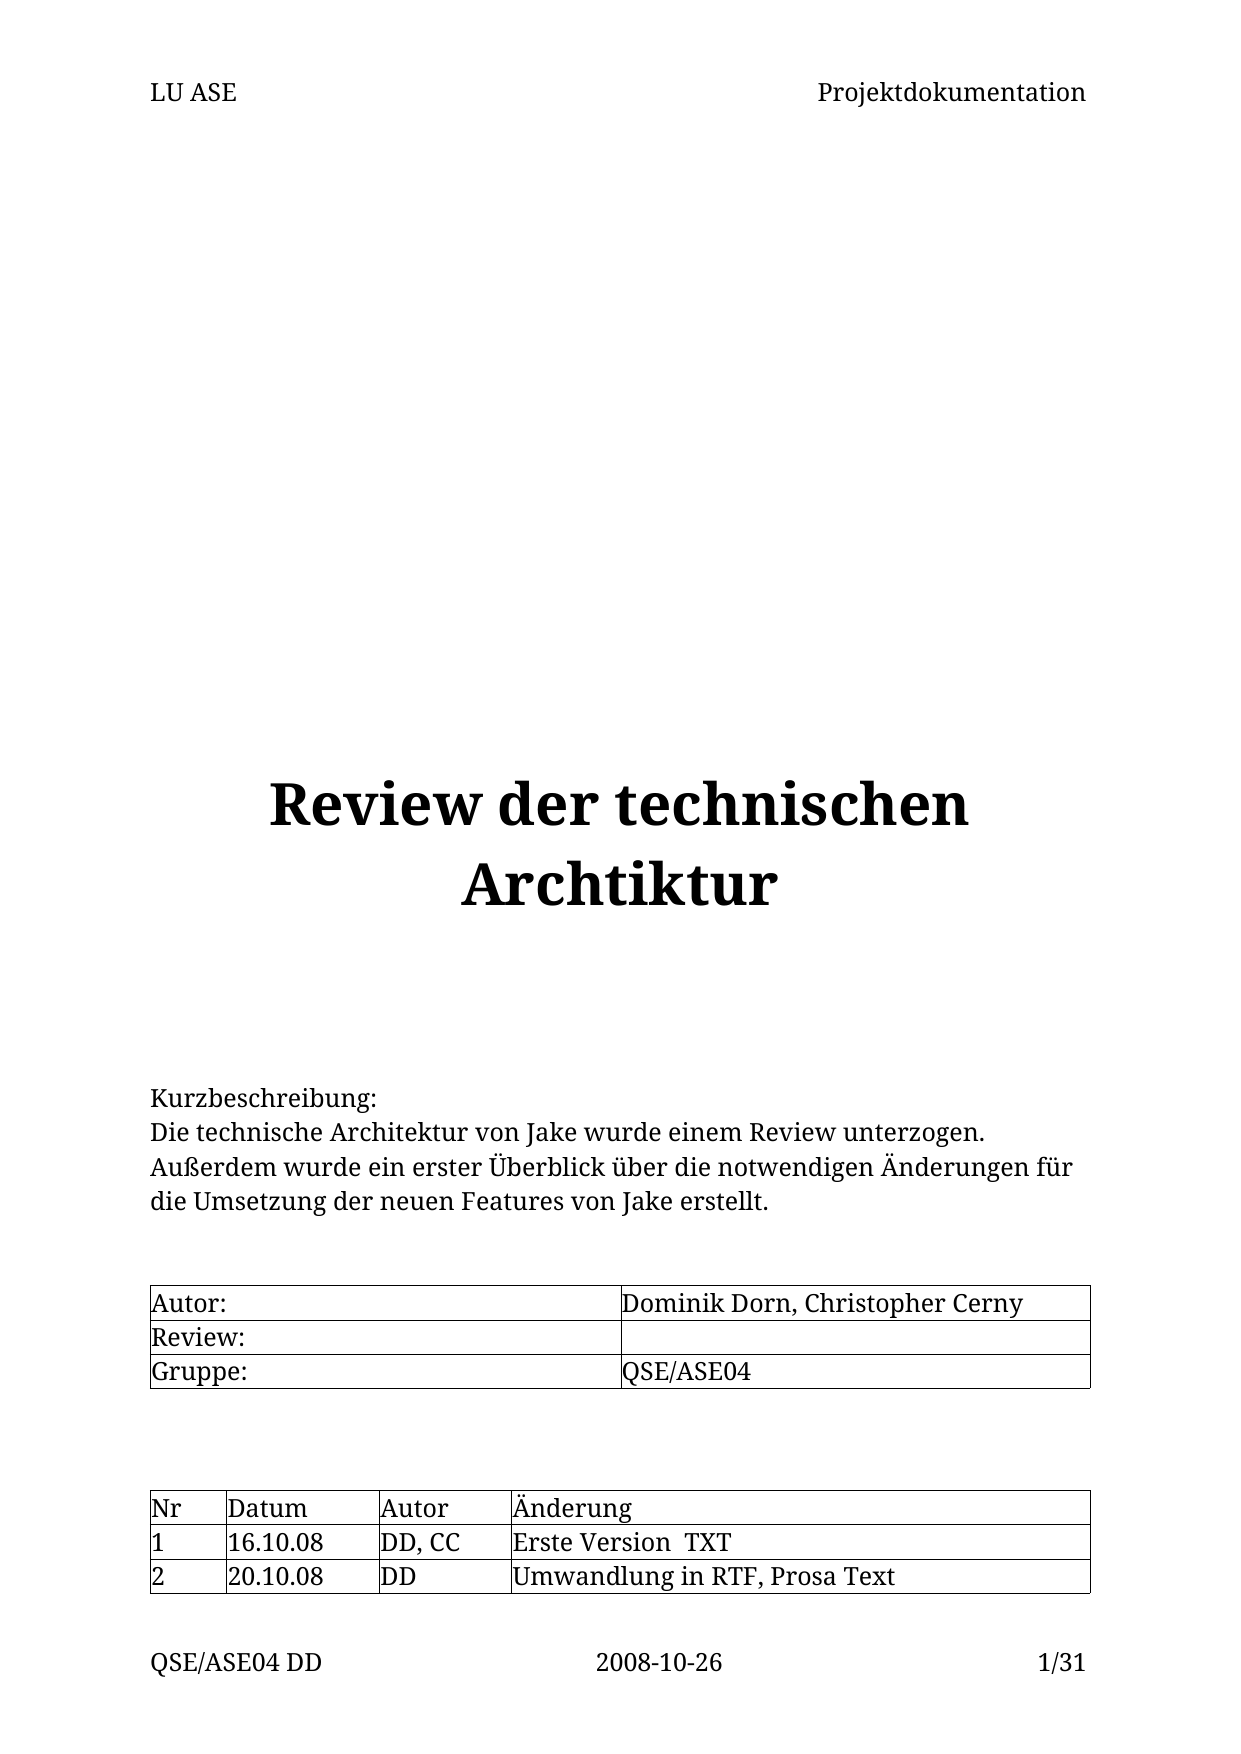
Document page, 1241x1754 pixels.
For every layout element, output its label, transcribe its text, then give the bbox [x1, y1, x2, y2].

text Kurzbeschreibung: [150, 1081, 1090, 1115]
table_cell DD [380, 1560, 511, 1593]
table_cell Review: [151, 1321, 621, 1354]
table_header Änderung [512, 1491, 1090, 1524]
table_header Autor: [151, 1286, 621, 1319]
table_header Nr [151, 1491, 226, 1524]
table_cell 16.10.08 [227, 1525, 379, 1558]
table_cell QSE/ASE04 [622, 1355, 1090, 1388]
table_cell Umwandlung in RTF, Prosa Text [512, 1560, 1090, 1593]
table_cell [622, 1321, 1090, 1354]
table_header Dominik Dorn, Christopher Cerny [622, 1286, 1090, 1319]
table_header Datum [227, 1491, 379, 1524]
table_cell 20.10.08 [227, 1560, 379, 1593]
table_header Autor [380, 1491, 511, 1524]
text Die technische Architektur von Jake wurde einem Review unterzogen. Außerdem wurde ein erster Überblick über die notwendigen Änderungen für die Umsetzung der neuen Features von Jake erstellt. [150, 1115, 1090, 1217]
table_cell DD, CC [380, 1525, 511, 1558]
table_cell 2 [151, 1560, 226, 1593]
table_cell Erste Version TXT [512, 1525, 1090, 1558]
table_cell Gruppe: [151, 1355, 621, 1388]
text Review der technischen Archtiktur [150, 763, 1090, 922]
table_cell 1 [151, 1525, 226, 1558]
